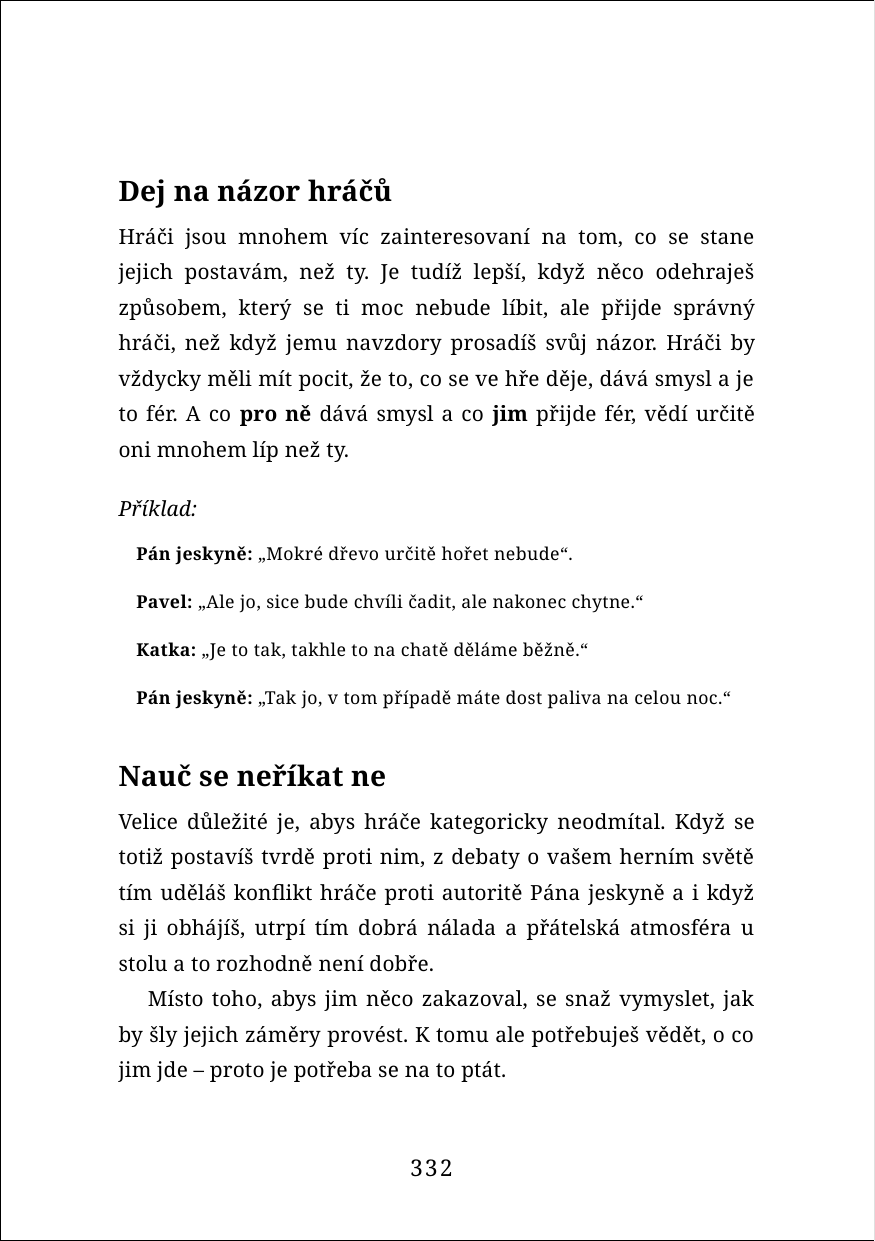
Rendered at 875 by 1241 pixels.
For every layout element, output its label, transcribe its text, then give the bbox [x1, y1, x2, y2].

text Hráči jsou mnohem víc zainteresovaní na tom, co se stane jejich postavám, než ty. Je tudíž lepší, když něco odehraješ způsobem, který se ti moc nebude líbit, ale přijde správný hráči, než když jemu navzdory prosadíš svůj názor. Hráči by vždycky měli mít pocit, že to, co se ve hře děje, dává smysl a je to fér. A co pro ně dává smysl a co jim přijde fér, vědí určitě oni mnohem líp než ty. [118, 222, 756, 463]
text Pavel: „Ale jo, sice bude chvíli čadit, ale nakonec chytne.“ [136, 589, 756, 613]
text Katka: „Je to tak, takhle to na chatě děláme běžně.“ [136, 637, 756, 661]
text Velice důležité je, abys hráče kategoricky neodmítal. Když se totiž postavíš tvrdě proti nim, z debaty o vašem herním světě tím uděláš konflikt hráče proti autoritě Pána jeskyně a i když si ji obhájíš, utrpí tím dobrá nálada a přátelská atmosféra u stolu a to rozhodně není dobře. Místo toho, abys jim něco zakazoval, se snaž vymyslet, jak by šly jejich záměry provést. K tomu ale potřebuješ vědět, o co jim jde – proto je potřeba se na to ptát. [118, 807, 756, 1084]
subtitle Dej na názor hráčů [118, 172, 756, 210]
text Pán jeskyně: „Mokré dřevo určitě hořet nebude“. [136, 541, 756, 566]
text Příklad: [118, 494, 756, 523]
text Pán jeskyně: „Tak jo, v tom případě máte dost paliva na celou noc.“ [136, 685, 756, 709]
subtitle Nauč se neříkat ne [118, 757, 756, 795]
